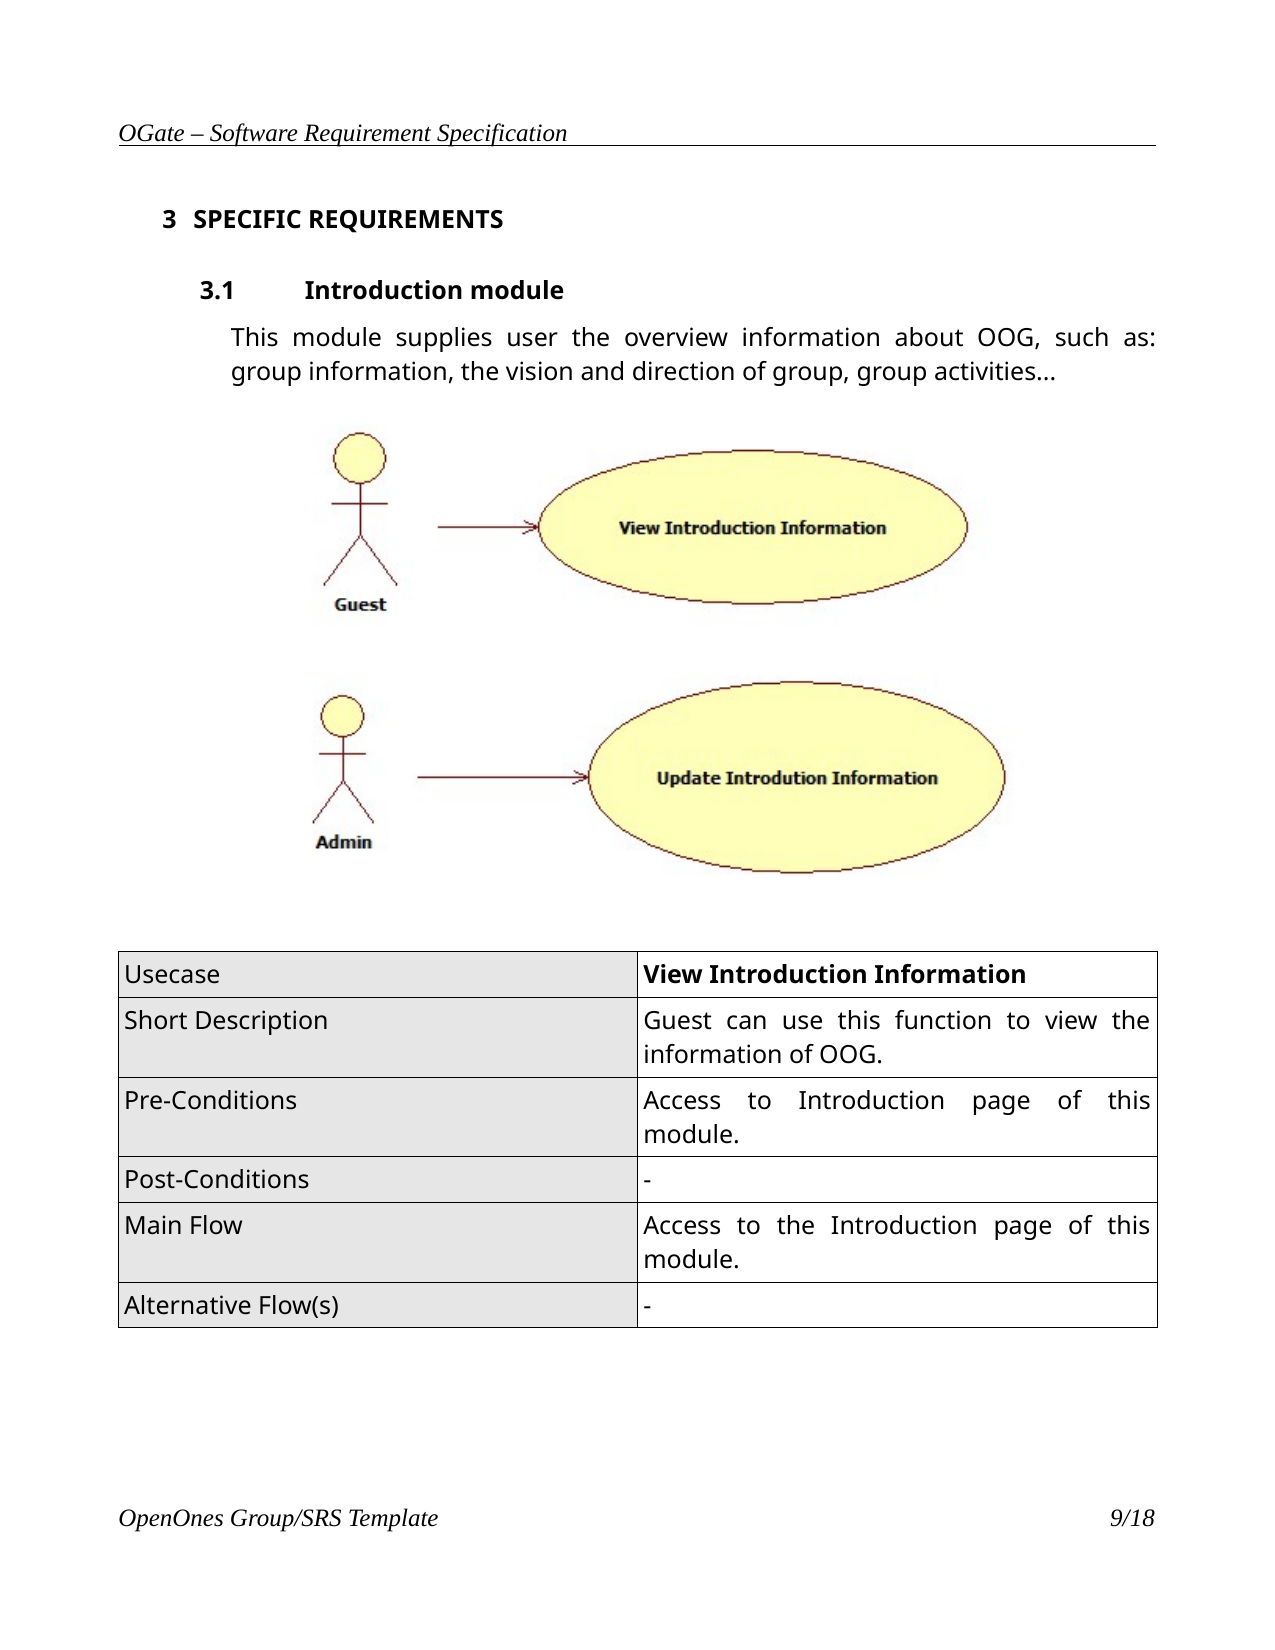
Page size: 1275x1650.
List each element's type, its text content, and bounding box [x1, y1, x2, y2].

table_cell Main Flow [119, 1203, 637, 1282]
table_cell Short Description [119, 998, 637, 1077]
picture [238, 400, 1037, 905]
table_header View Introduction Information [638, 952, 1157, 997]
table_cell - [638, 1157, 1157, 1202]
table_cell Access to the Introduction page of this module. [638, 1203, 1157, 1282]
table_cell Access to Introduction page of this module. [638, 1078, 1157, 1156]
subtitle Introduction module [193, 273, 1157, 307]
table_cell Post-Conditions [119, 1157, 637, 1202]
table_cell Pre-Conditions [119, 1078, 637, 1156]
list This module supplies user the overview information about OOG, such as: group information, the vision and direction of group, group activities... [193, 319, 1157, 388]
subtitle SPECIFIC REQUIREMENTS [156, 201, 1157, 235]
table_cell Alternative Flow(s) [119, 1283, 637, 1327]
table_cell Guest can use this function to view the information of OOG. [638, 998, 1157, 1077]
table_header Usecase [119, 952, 637, 997]
table_cell - [638, 1283, 1157, 1327]
